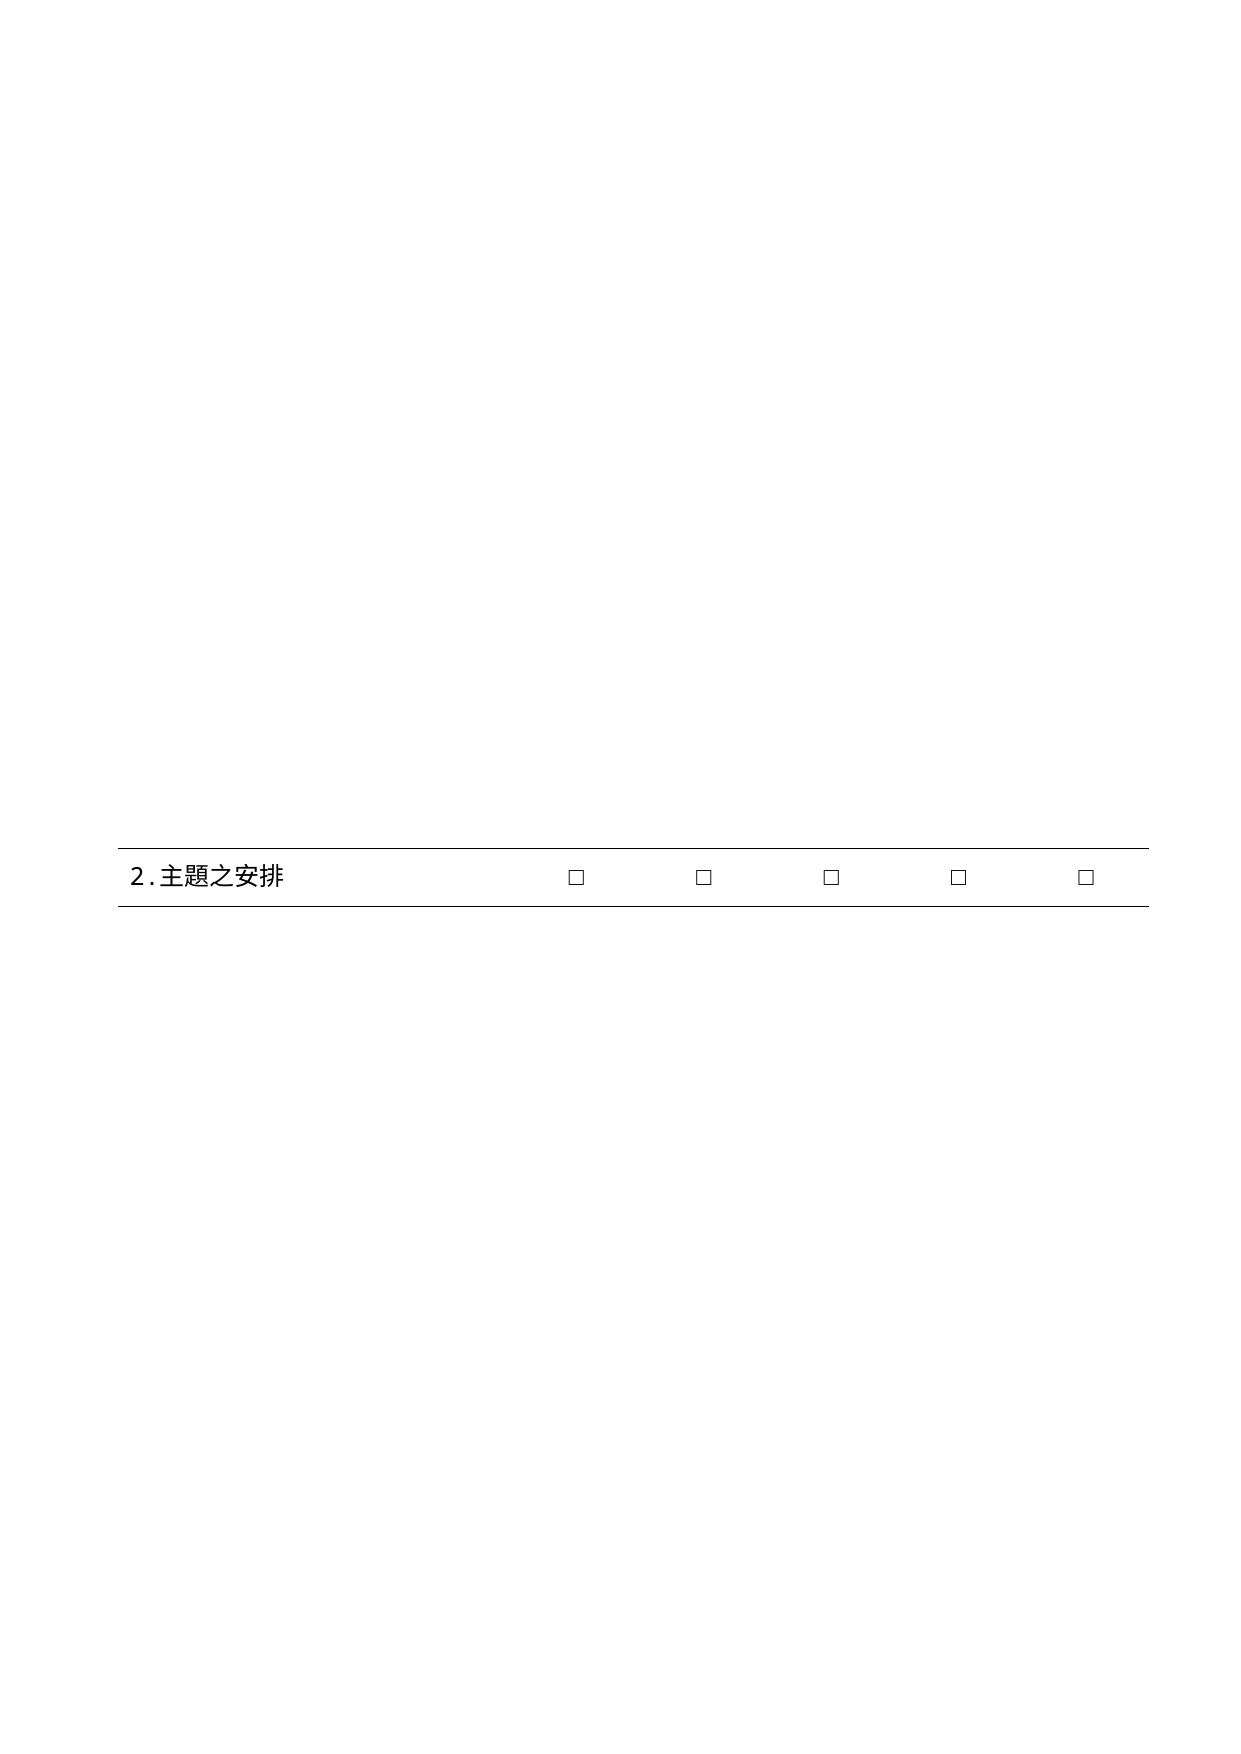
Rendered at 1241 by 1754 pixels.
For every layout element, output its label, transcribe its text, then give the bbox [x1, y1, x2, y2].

table_cell □ [767, 849, 894, 906]
table_cell □ [513, 849, 640, 906]
table_cell □ [895, 849, 1022, 906]
table_cell □ [640, 849, 767, 906]
table_cell 2.主題之安排 [118, 849, 512, 906]
table_cell □ [1022, 849, 1149, 906]
